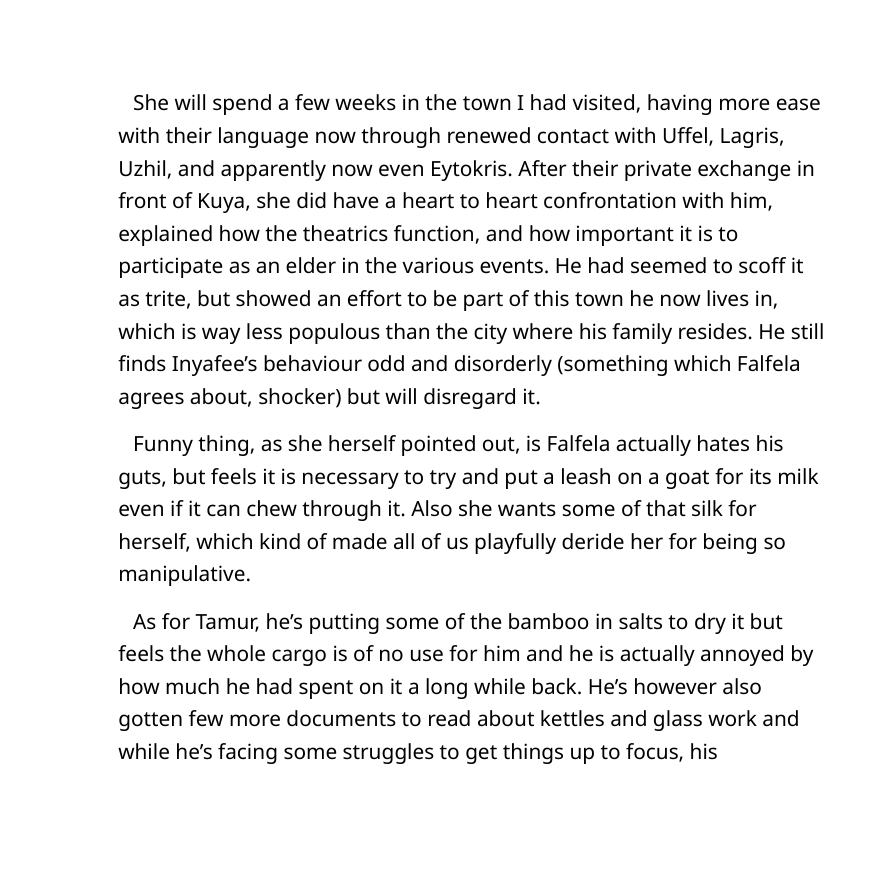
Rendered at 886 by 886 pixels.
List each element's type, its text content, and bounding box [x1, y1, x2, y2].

text Funny thing, as she herself pointed out, is Falfela actually hates his guts, but feels it is necessary to try and put a leash on a goat for its milk even if it can chew through it. Also she wants some of that silk for herself, which kind of made all of us playfully deride her for being so manipulative. [118, 429, 827, 588]
text She will spend a few weeks in the town I had visited, having more ease with their language now through renewed contact with Uffel, Lagris, Uzhil, and apparently now even Eytokris. After their private exchange in front of Kuya, she did have a heart to heart confrontation with him, explained how the theatrics function, and how important it is to participate as an elder in the various events. He had seemed to scoff it as trite, but showed an effort to be part of this town he now lives in, which is way less populous than the city where his family resides. He still finds Inyafee’s behaviour odd and disorderly (something which Falfela agrees about, shocker) but will disregard it. [118, 88, 827, 410]
text As for Tamur, he’s putting some of the bamboo in salts to dry it but feels the whole cargo is of no use for him and he is actually annoyed by how much he had spent on it a long while back. He’s however also gotten few more documents to read about kettles and glass work and while he’s facing some struggles to get things up to focus, his [118, 607, 827, 766]
